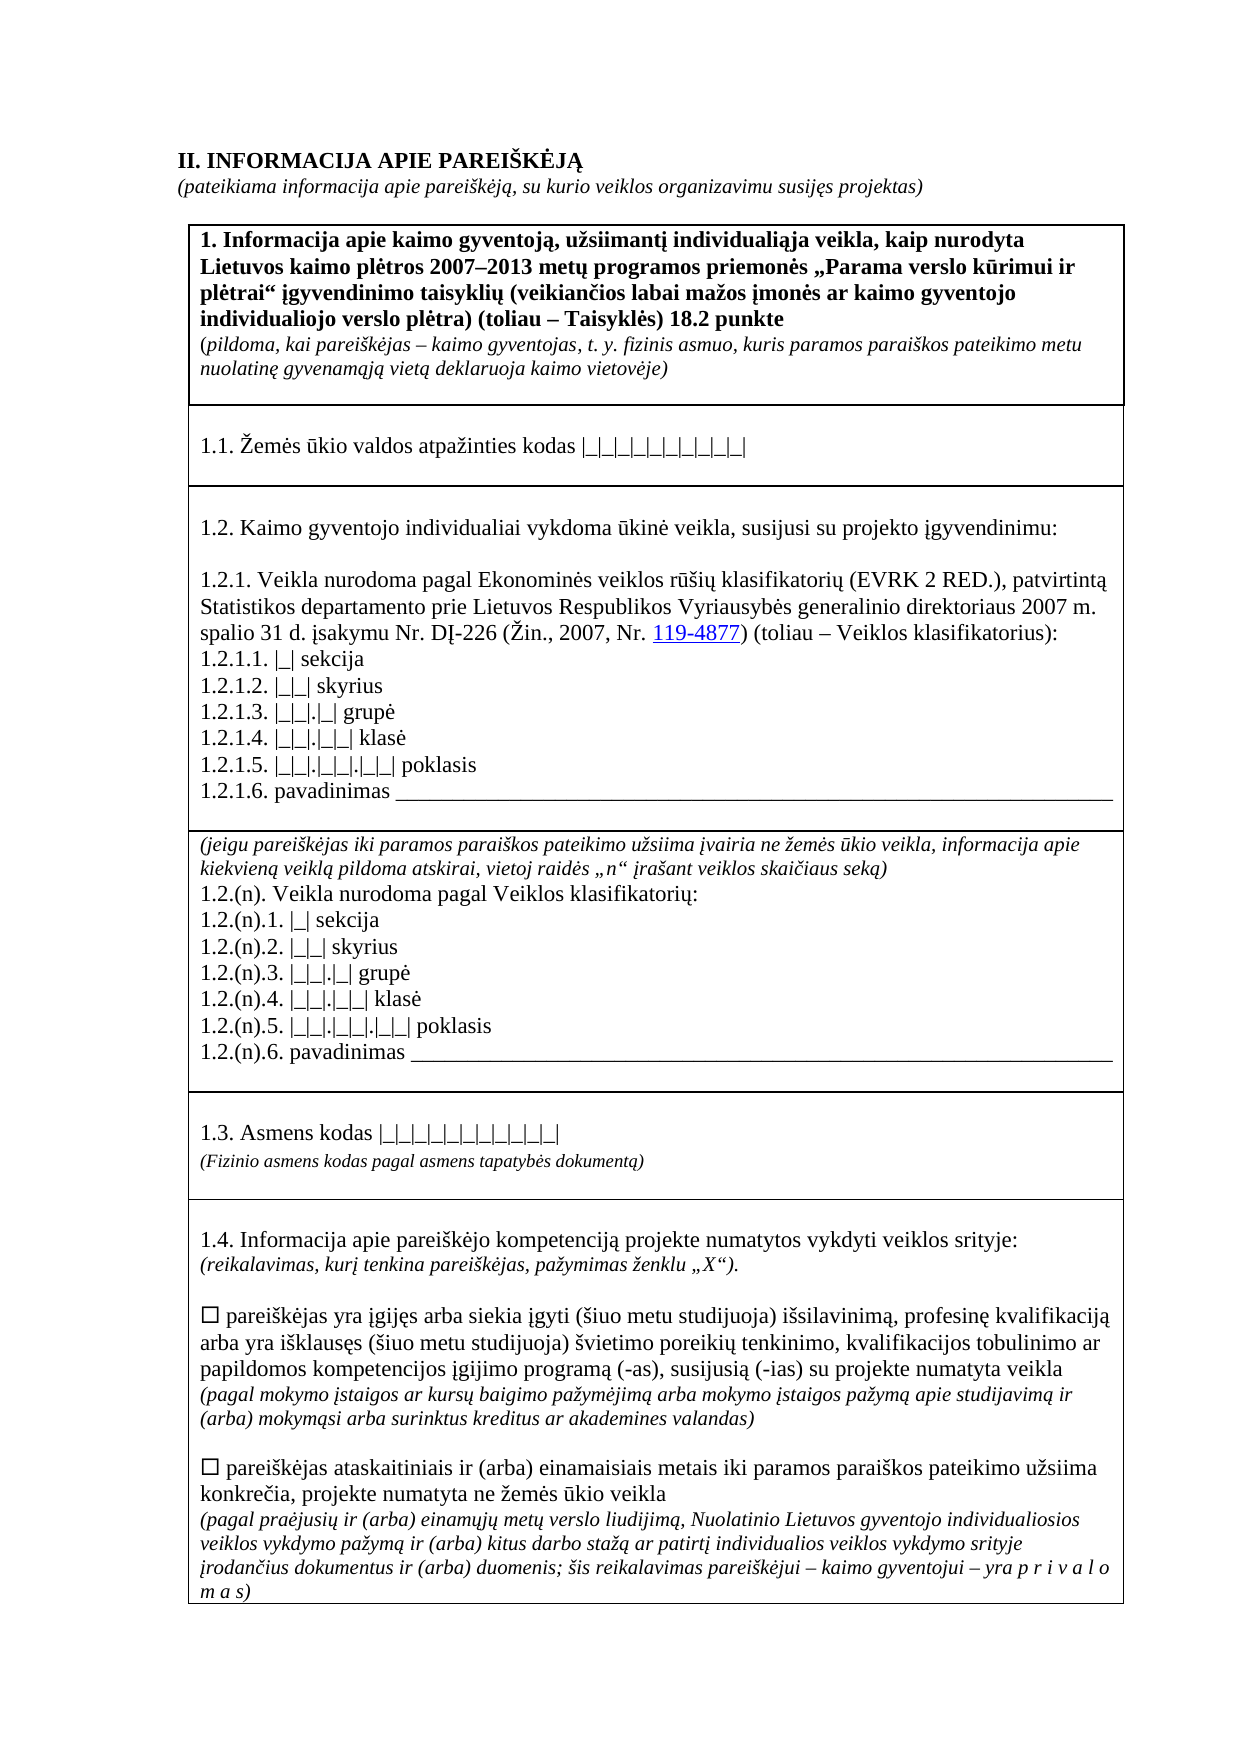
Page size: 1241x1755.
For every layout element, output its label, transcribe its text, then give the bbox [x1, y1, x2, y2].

table_cell 1.1. Žemės ūkio valdos atpažinties kodas |_|_|_|_|_|_|_|_|_|_| [189, 406, 1123, 485]
table_cell 1.2. Kaimo gyventojo individualiai vykdoma ūkinė veikla, susijusi su projekto įgyvendinimu: 1.2.1. Veikla nurodoma pagal Ekonominės veiklos rūšių klasifikatorių (EVRK 2 RED.), patvirtintą Statistikos departamento prie Lietuvos Respublikos Vyriausybės generalinio direktoriaus 2007 m. spalio 31 d. įsakymu Nr. DĮ-226 (Žin., 2007, Nr. 119-4877) (toliau – Veiklos klasifikatorius): 1.2.1.1. |_| sekcija 1.2.1.2. |_|_| skyrius 1.2.1.3. |_|_|.|_| grupė 1.2.1.4. |_|_|.|_|_| klasė 1.2.1.5. |_|_|.|_|_|.|_|_| poklasis 1.2.1.6. pavadinimas [189, 487, 1123, 830]
text II. INFORMACIJA APIE PAREIŠKĖJĄ [177, 148, 1122, 174]
table_cell 1.4. Informacija apie pareiškėjo kompetenciją projekte numatytos vykdyti veiklos srityje: (reikalavimas, kurį tenkina pareiškėjas, pažymimas ženklu „X“).  pareiškėjas yra įgijęs arba siekia įgyti (šiuo metu studijuoja) išsilavinimą, profesinę kvalifikaciją arba yra išklausęs (šiuo metu studijuoja) švietimo poreikių tenkinimo, kvalifikacijos tobulinimo ar papildomos kompetencijos įgijimo programą (-as), susijusią (-ias) su projekte numatyta veikla (pagal mokymo įstaigos ar kursų baigimo pažymėjimą arba mokymo įstaigos pažymą apie studijavimą ir (arba) mokymąsi arba surinktus kreditus ar akademines valandas)  pareiškėjas ataskaitiniais ir (arba) einamaisiais metais iki paramos paraiškos pateikimo užsiima konkrečia, projekte numatyta ne žemės ūkio veikla (pagal praėjusių ir (arba) einamųjų metų verslo liudijimą, Nuolatinio Lietuvos gyventojo individualiosios veiklos vykdymo pažymą ir (arba) kitus darbo stažą ar patirtį individualios veiklos vykdymo srityje įrodančius dokumentus ir (arba) duomenis; šis reikalavimas pareiškėjui – kaimo gyventojui – yra p r i v a l o m a s) [189, 1200, 1123, 1603]
table_cell 1.3. Asmens kodas |_|_|_|_|_|_|_|_|_|_|_| (Fizinio asmens kodas pagal asmens tapatybės dokumentą) [189, 1093, 1123, 1198]
table_header 1. Informacija apie kaimo gyventoją, užsiimantį individualiąja veikla, kaip nurodyta Lietuvos kaimo plėtros 2007–2013 metų programos priemonės „Parama verslo kūrimui ir plėtrai“ įgyvendinimo taisyklių (veikiančios labai mažos įmonės ar kaimo gyventojo individualiojo verslo plėtra) (toliau – Taisyklės) 18.2 punkte (pildoma, kai pareiškėjas – kaimo gyventojas, t. y. fizinis asmuo, kuris paramos paraiškos pateikimo metu nuolatinę gyvenamąją vietą deklaruoja kaimo vietovėje) [190, 226, 1123, 404]
table_cell (jeigu pareiškėjas iki paramos paraiškos pateikimo užsiima įvairia ne žemės ūkio veikla, informacija apie kiekvieną veiklą pildoma atskirai, vietoj raidės „n“ įrašant veiklos skaičiaus seką) 1.2.(n). Veikla nurodoma pagal Veiklos klasifikatorių: 1.2.(n).1. |_| sekcija 1.2.(n).2. |_|_| skyrius 1.2.(n).3. |_|_|.|_| grupė 1.2.(n).4. |_|_|.|_|_| klasė 1.2.(n).5. |_|_|.|_|_|.|_|_| poklasis 1.2.(n).6. pavadinimas [189, 832, 1123, 1091]
text (pateikiama informacija apie pareiškėją, su kurio veiklos organizavimu susijęs projektas) [177, 174, 1122, 198]
